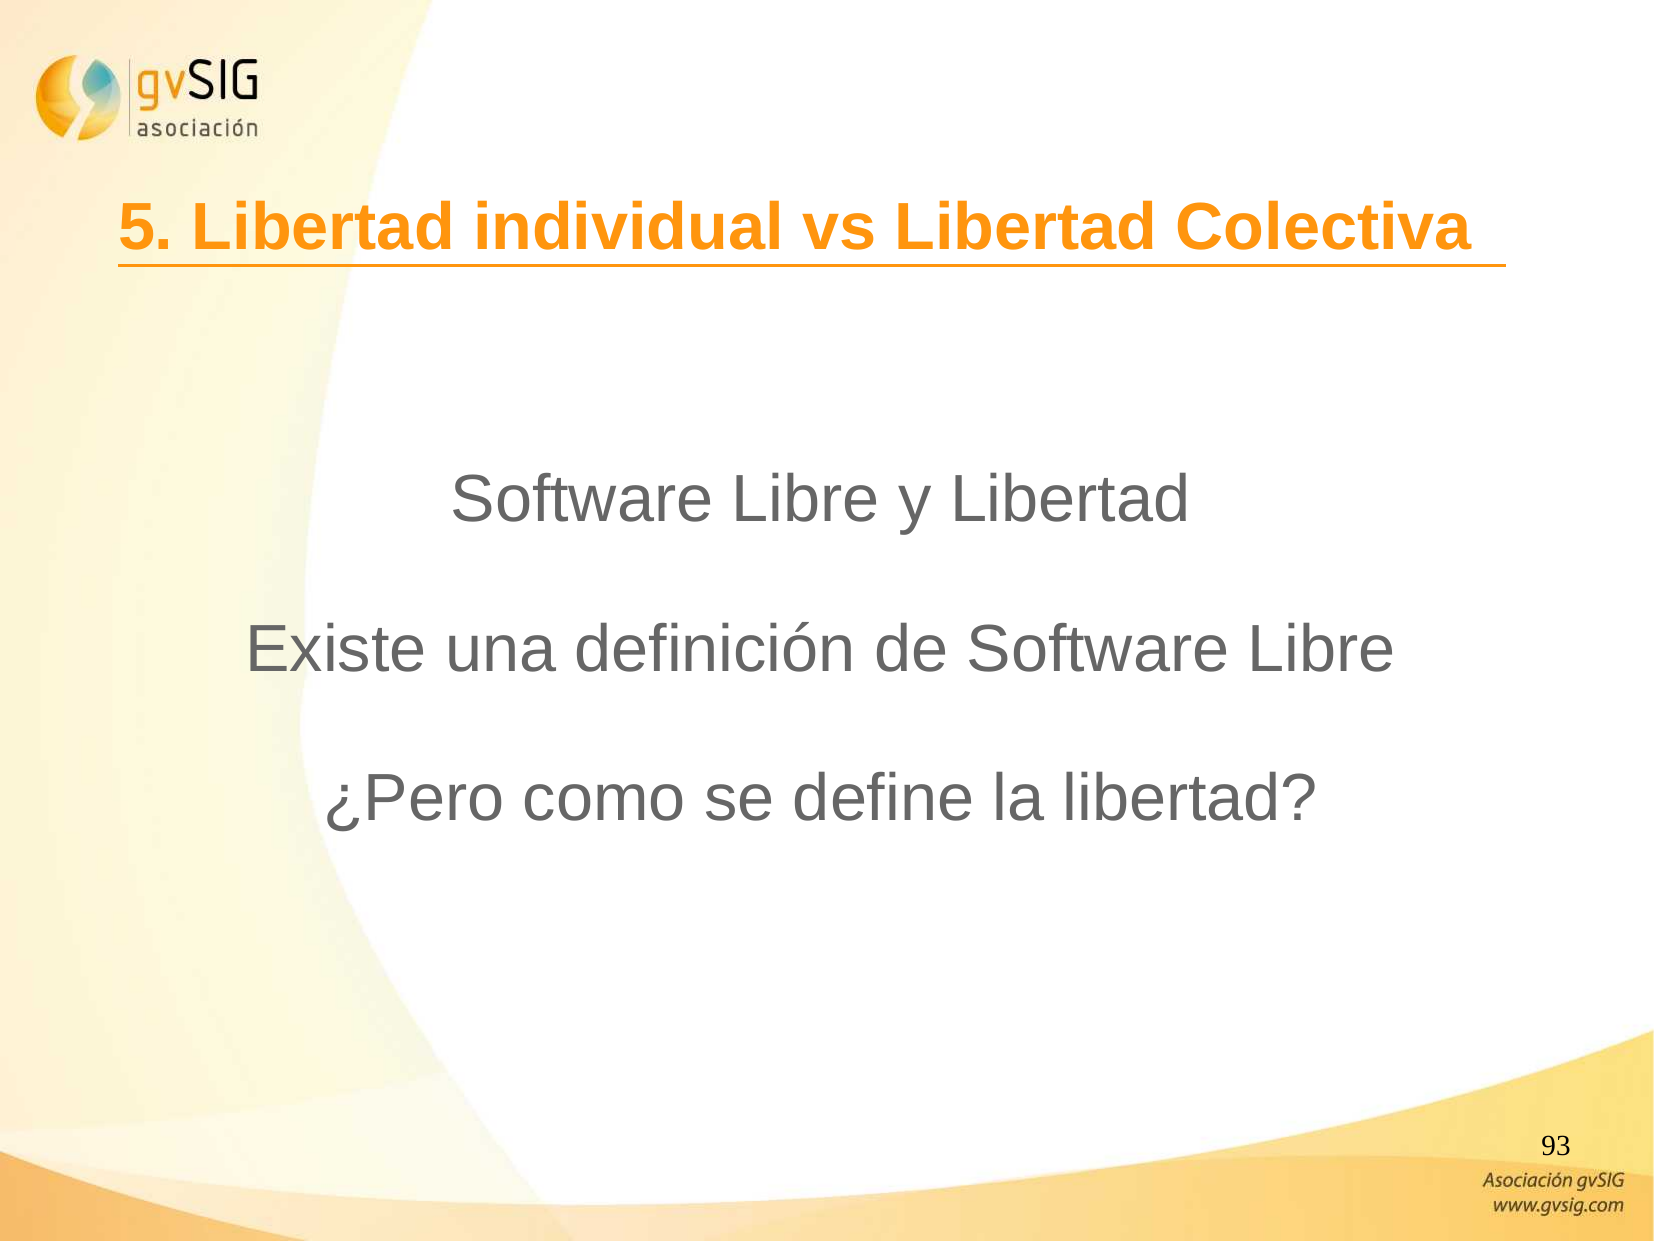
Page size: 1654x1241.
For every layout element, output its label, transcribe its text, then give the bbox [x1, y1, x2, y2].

picture [0, 0, 1654, 1241]
text_box Software Libre y Libertad Existe una definición de Software Libre ¿Pero como se define la libertad? [112, 378, 1530, 1011]
title 5. Libertad individual vs Libertad Colectiva [118, 177, 1607, 276]
